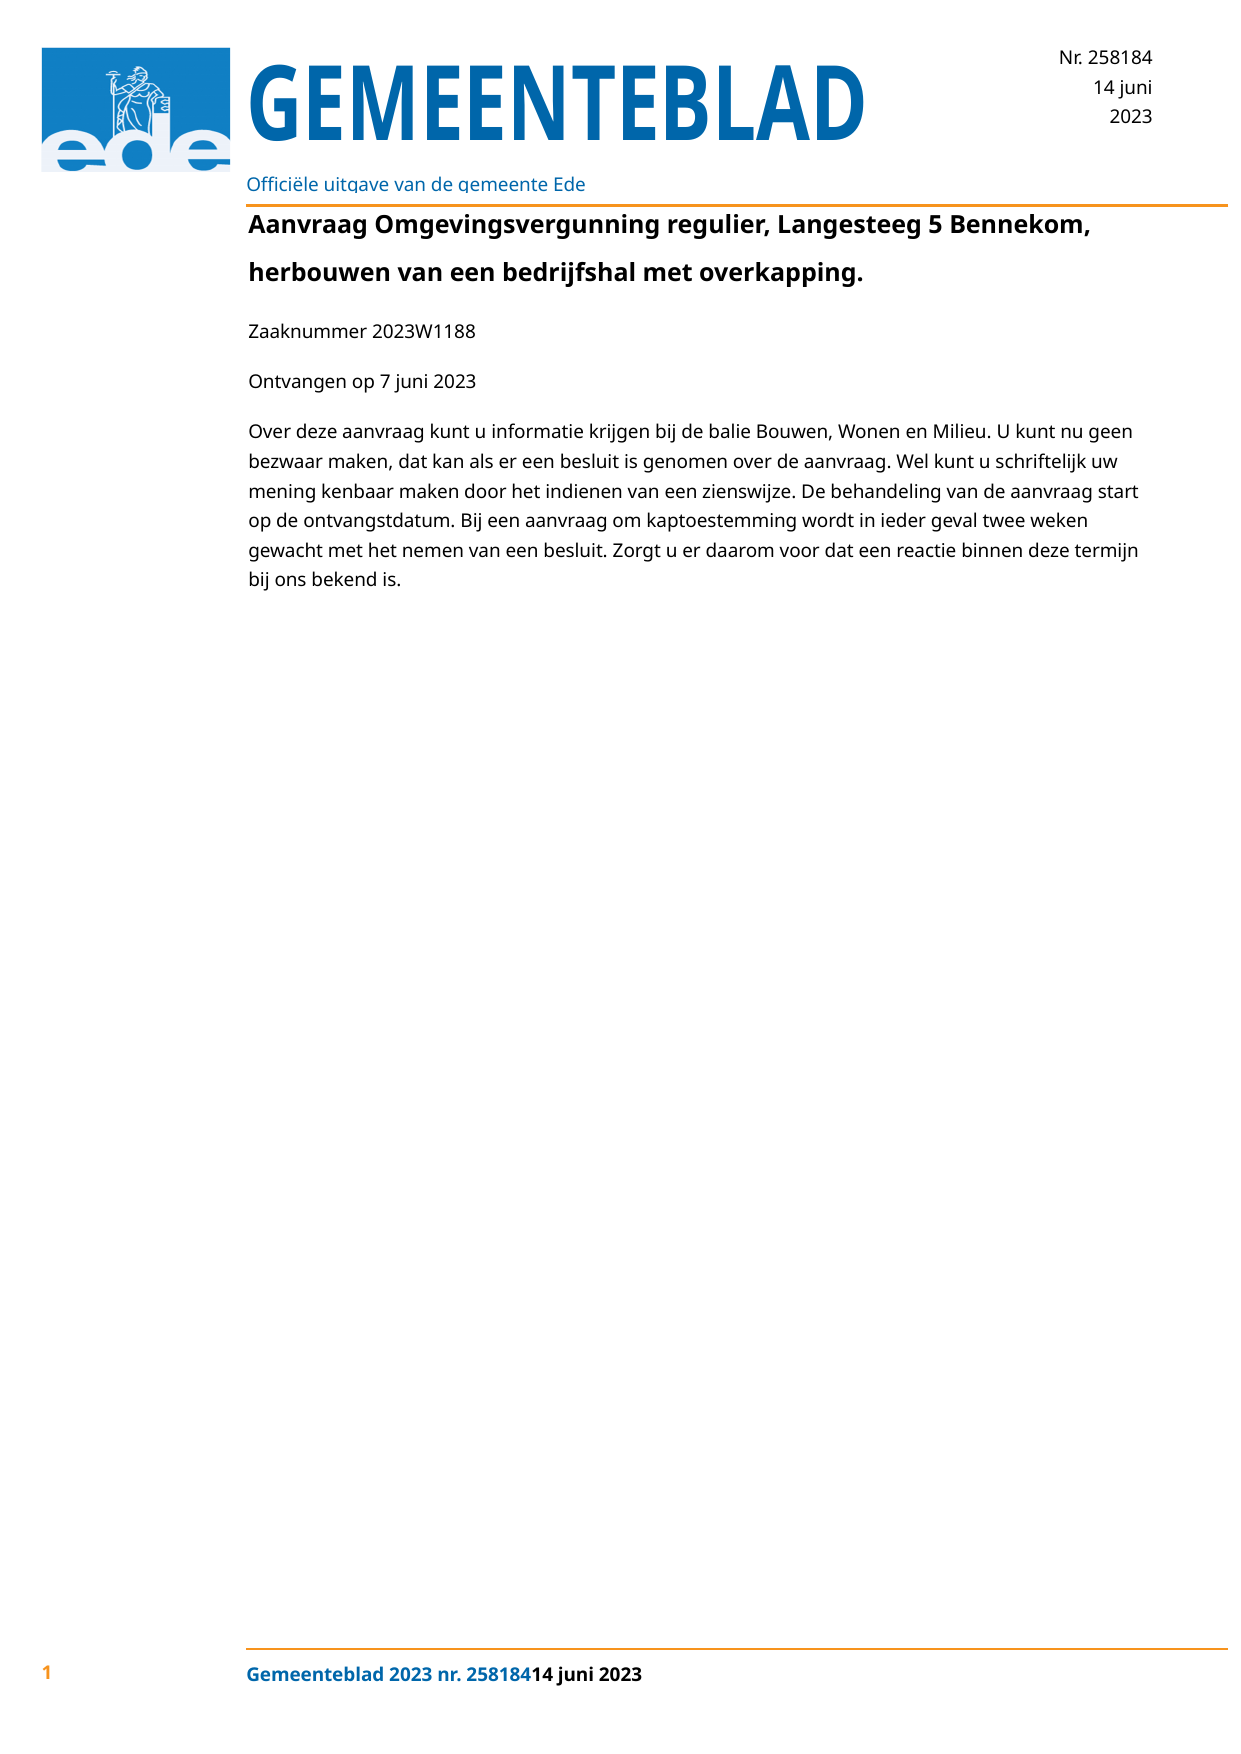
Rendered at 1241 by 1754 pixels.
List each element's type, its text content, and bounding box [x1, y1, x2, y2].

text Ontvangen op 7 juni 2023 [248, 368, 1152, 394]
text Aanvraag Omgevingsvergunning regulier, Langesteeg 5 Bennekom, herbouwen van een bedrijfshal met overkapping. [248, 207, 1152, 288]
text Zaaknummer 2023W1188 [248, 318, 1152, 344]
text Over deze aanvraag kunt u informatie krijgen bij de balie Bouwen, Wonen en Milieu. U kunt nu geen bezwaar maken, dat kan als er een besluit is genomen over de aanvraag. Wel kunt u schriftelijk uw mening kenbaar maken door het indienen van een zienswijze. De behandeling van de aanvraag start op de ontvangstdatum. Bij een aanvraag om kaptoestemming wordt in ieder geval twee weken gewacht met het nemen van een besluit. Zorgt u er daarom voor dat een reactie binnen deze termijn bij ons bekend is. [248, 419, 1152, 592]
picture [41, 47, 231, 172]
